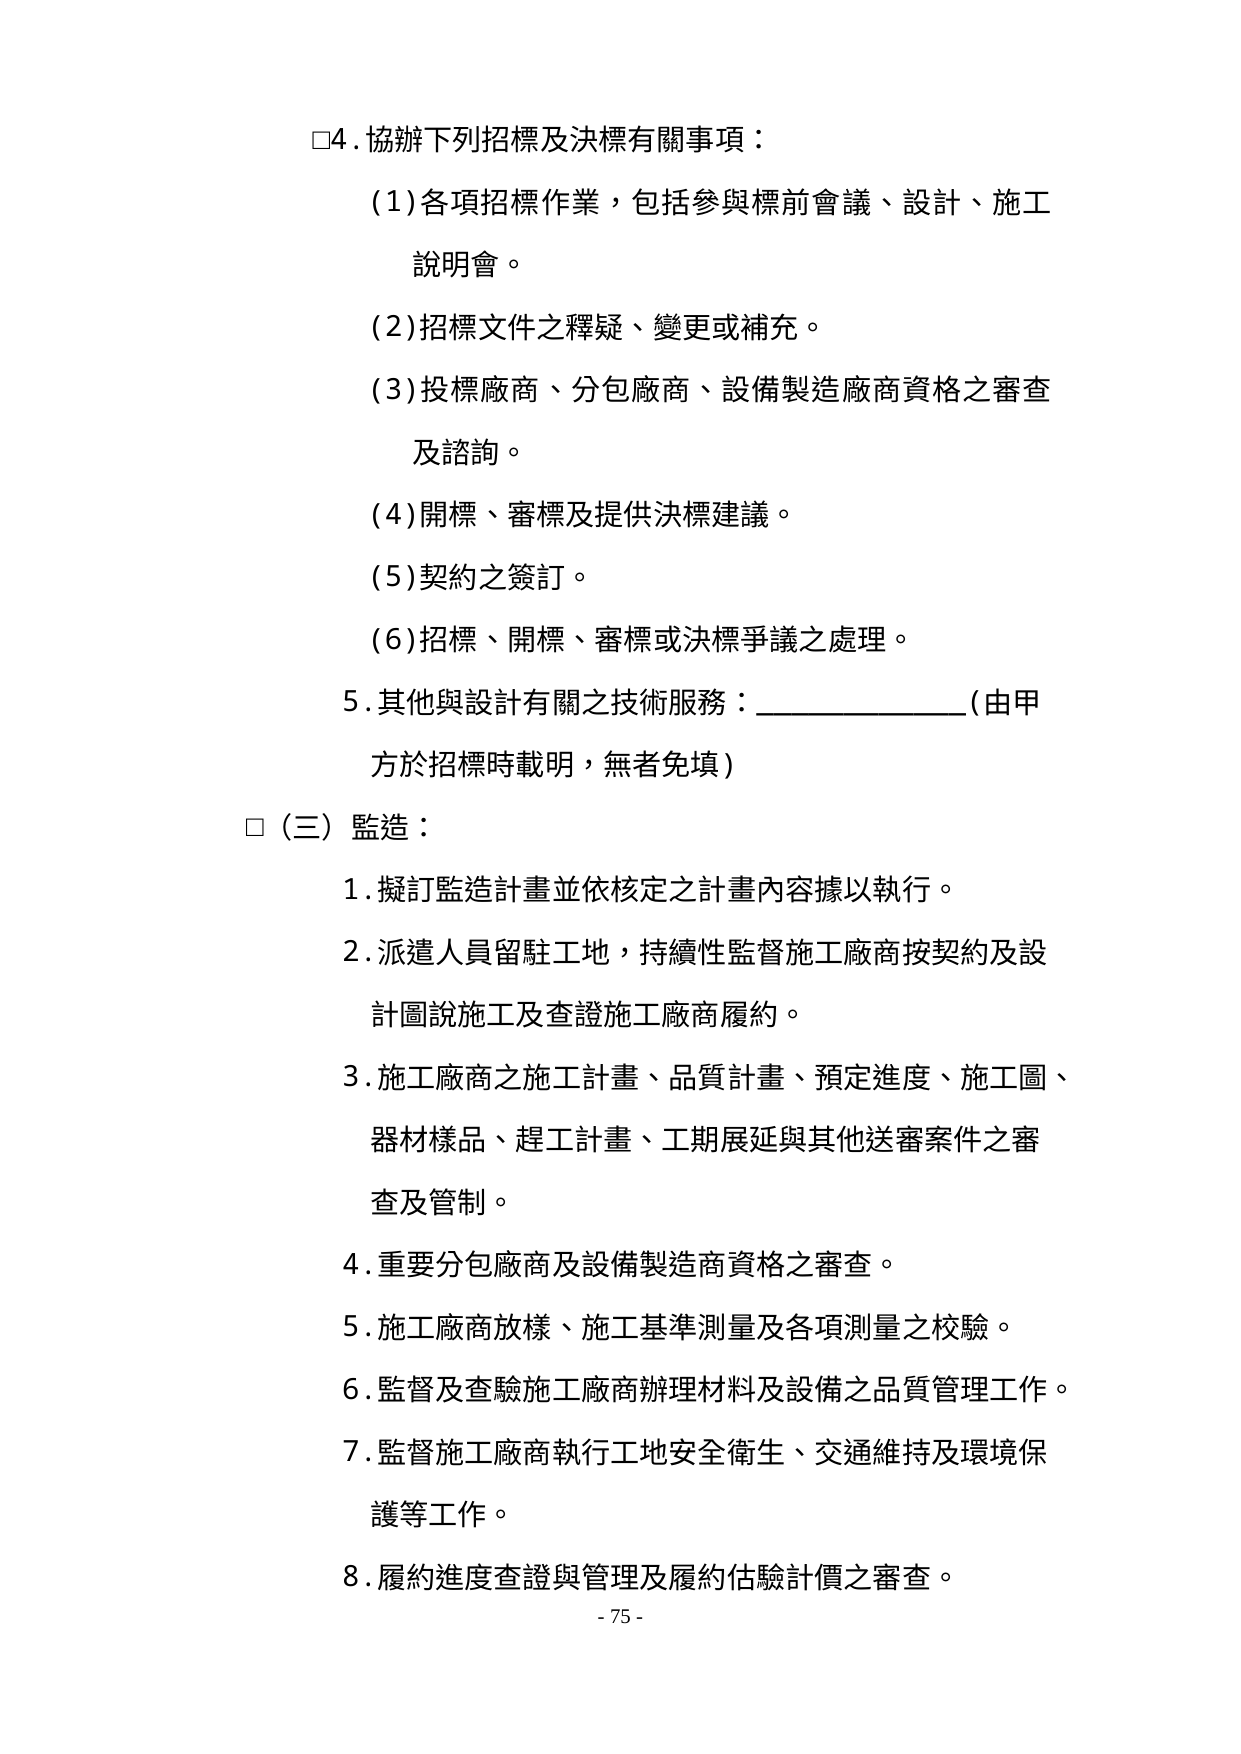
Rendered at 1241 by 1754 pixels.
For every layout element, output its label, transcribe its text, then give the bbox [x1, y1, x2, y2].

text 8.履約進度查證與管理及履約估驗計價之審查。 [342, 1534, 1053, 1596]
text 4.重要分包廠商及設備製造商資格之審查。 [342, 1221, 1053, 1284]
text 7.監督施工廠商執行工地安全衛生、交通維持及環境保護等工作。 [342, 1409, 1053, 1534]
text (4)開標、審標及提供決標建議。 [367, 471, 1053, 534]
text 5.其他與設計有關之技術服務：____________(由甲方於招標時載明，無者免填) [342, 659, 1053, 784]
text (3)投標廠商、分包廠商、設備製造廠商資格之審查及諮詢。 [367, 346, 1053, 471]
text (2)招標文件之釋疑、變更或補充。 [367, 284, 1053, 346]
text (1)各項招標作業，包括參與標前會議、設計、施工說明會。 [367, 159, 1053, 284]
text 2.派遣人員留駐工地，持續性監督施工廠商按契約及設計圖說施工及查證施工廠商履約。 [342, 909, 1053, 1034]
text □4.協辦下列招標及決標有關事項： [312, 96, 1053, 159]
text □（三）監造： [187, 784, 1053, 846]
text 5.施工廠商放樣、施工基準測量及各項測量之校驗。 [342, 1284, 1053, 1346]
text 6.監督及查驗施工廠商辦理材料及設備之品質管理工作。 [342, 1346, 1053, 1409]
text 1.擬訂監造計畫並依核定之計畫內容據以執行。 [342, 846, 1053, 909]
text (6)招標、開標、審標或決標爭議之處理。 [367, 596, 1053, 659]
text (5)契約之簽訂。 [367, 534, 1053, 596]
text 3.施工廠商之施工計畫、品質計畫、預定進度、施工圖、器材樣品、趕工計畫、工期展延與其他送審案件之審查及管制。 [342, 1034, 1053, 1221]
